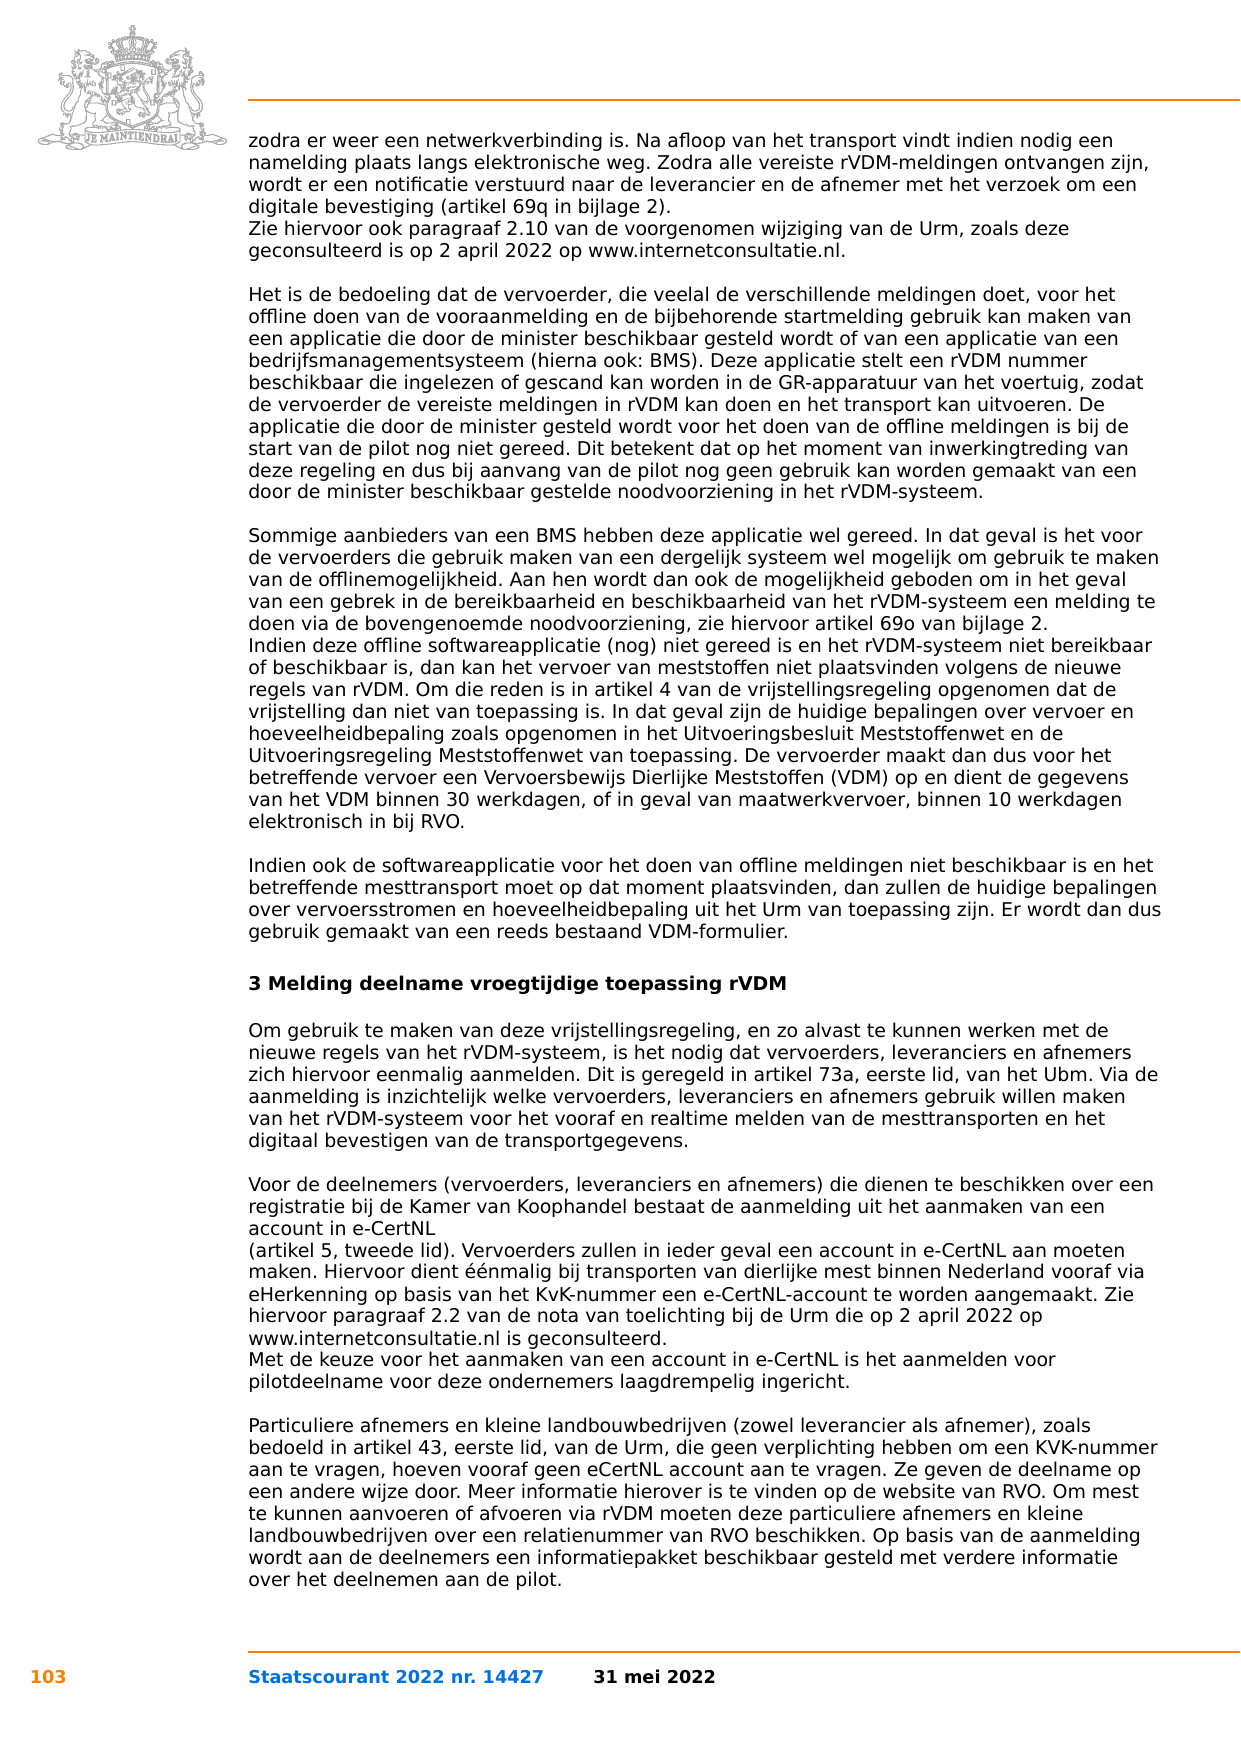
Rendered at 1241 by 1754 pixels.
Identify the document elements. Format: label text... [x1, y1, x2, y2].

text Voor de deelnemers (vervoerders, leveranciers en afnemers) die dienen te beschikken over een registratie bij de Kamer van Koophandel bestaat de aanmelding uit het aanmaken van een account in e-CertNL [248, 1173, 1163, 1239]
text Indien ook de softwareapplicatie voor het doen van offline meldingen niet beschikbaar is en het betreffende mesttransport moet op dat moment plaatsvinden, dan zullen de huidige bepalingen over vervoersstromen en hoeveelheidbepaling uit het Urm van toepassing zijn. Er wordt dan dus gebruik gemaakt van een reeds bestaand VDM-formulier. [248, 855, 1163, 943]
text Om gebruik te maken van deze vrijstellingsregeling, en zo alvast te kunnen werken met de nieuwe regels van het rVDM-systeem, is het nodig dat vervoerders, leveranciers en afnemers zich hiervoor eenmalig aanmelden. Dit is geregeld in artikel 73a, eerste lid, van het Ubm. Via de aanmelding is inzichtelijk welke vervoerders, leveranciers en afnemers gebruik willen maken van het rVDM-systeem voor het vooraf en realtime melden van de mesttransporten en het digitaal bevestigen van de transportgegevens. [248, 1020, 1163, 1152]
text Met de keuze voor het aanmaken van een account in e-CertNL is het aanmelden voor pilotdeelname voor deze ondernemers laagdrempelig ingericht. [248, 1349, 1163, 1393]
picture [38, 25, 227, 150]
text Particuliere afnemers en kleine landbouwbedrijven (zowel leverancier als afnemer), zoals bedoeld in artikel 43, eerste lid, van de Urm, die geen verplichting hebben om een KVK-nummer aan te vragen, hoeven vooraf geen eCertNL account aan te vragen. Ze geven de deelname op een andere wijze door. Meer informatie hierover is te vinden op de website van RVO. Om mest te kunnen aanvoeren of afvoeren via rVDM moeten deze particuliere afnemers en kleine landbouwbedrijven over een relatienummer van RVO beschikken. Op basis van de aanmelding wordt aan de deelnemers een informatiepakket beschikbaar gesteld met verdere informatie over het deelnemen aan de pilot. [248, 1415, 1163, 1591]
text Sommige aanbieders van een BMS hebben deze applicatie wel gereed. In dat geval is het voor de vervoerders die gebruik maken van een dergelijk systeem wel mogelijk om gebruik te maken van de offlinemogelijkheid. Aan hen wordt dan ook de mogelijkheid geboden om in het geval van een gebrek in de bereikbaarheid en beschikbaarheid van het rVDM-systeem een melding te doen via de bovengenoemde noodvoorziening, zie hiervoor artikel 69o van bijlage 2. [248, 525, 1163, 635]
subtitle 3 Melding deelname vroegtijdige toepassing rVDM [248, 973, 1163, 995]
text Indien deze offline softwareapplicatie (nog) niet gereed is en het rVDM-systeem niet bereikbaar of beschikbaar is, dan kan het vervoer van meststoffen niet plaatsvinden volgens de nieuwe regels van rVDM. Om die reden is in artikel 4 van de vrijstellingsregeling opgenomen dat de vrijstelling dan niet van toepassing is. In dat geval zijn de huidige bepalingen over vervoer en hoeveelheidbepaling zoals opgenomen in het Uitvoeringsbesluit Meststoffenwet en de Uitvoeringsregeling Meststoffenwet van toepassing. De vervoerder maakt dan dus voor het betreffende vervoer een Vervoersbewijs Dierlijke Meststoffen (VDM) op en dient de gegevens van het VDM binnen 30 werkdagen, of in geval van maatwerkvervoer, binnen 10 werkdagen elektronisch in bij RVO. [248, 635, 1163, 833]
text zodra er weer een netwerkverbinding is. Na afloop van het transport vindt indien nodig een namelding plaats langs elektronische weg. Zodra alle vereiste rVDM-meldingen ontvangen zijn, wordt er een notificatie verstuurd naar de leverancier en de afnemer met het verzoek om een digitale bevestiging (artikel 69q in bijlage 2). [248, 130, 1163, 218]
text Zie hiervoor ook paragraaf 2.10 van de voorgenomen wijziging van de Urm, zoals deze geconsulteerd is op 2 april 2022 op www.internetconsultatie.nl. [248, 218, 1163, 262]
text (artikel 5, tweede lid). Vervoerders zullen in ieder geval een account in e-CertNL aan moeten maken. Hiervoor dient éénmalig bij transporten van dierlijke mest binnen Nederland vooraf via eHerkenning op basis van het KvK-nummer een e-CertNL-account te worden aangemaakt. Zie hiervoor paragraaf 2.2 van de nota van toelichting bij de Urm die op 2 april 2022 op www.internetconsultatie.nl is geconsulteerd. [248, 1239, 1163, 1349]
text Het is de bedoeling dat de vervoerder, die veelal de verschillende meldingen doet, voor het offline doen van de vooraanmelding en de bijbehorende startmelding gebruik kan maken van een applicatie die door de minister beschikbaar gesteld wordt of van een applicatie van een bedrijfsmanagementsysteem (hierna ook: BMS). Deze applicatie stelt een rVDM nummer beschikbaar die ingelezen of gescand kan worden in de GR-apparatuur van het voertuig, zodat de vervoerder de vereiste meldingen in rVDM kan doen en het transport kan uitvoeren. De applicatie die door de minister gesteld wordt voor het doen van de offline meldingen is bij de start van de pilot nog niet gereed. Dit betekent dat op het moment van inwerkingtreding van deze regeling en dus bij aanvang van de pilot nog geen gebruik kan worden gemaakt van een door de minister beschikbaar gestelde noodvoorziening in het rVDM-systeem. [248, 284, 1163, 503]
